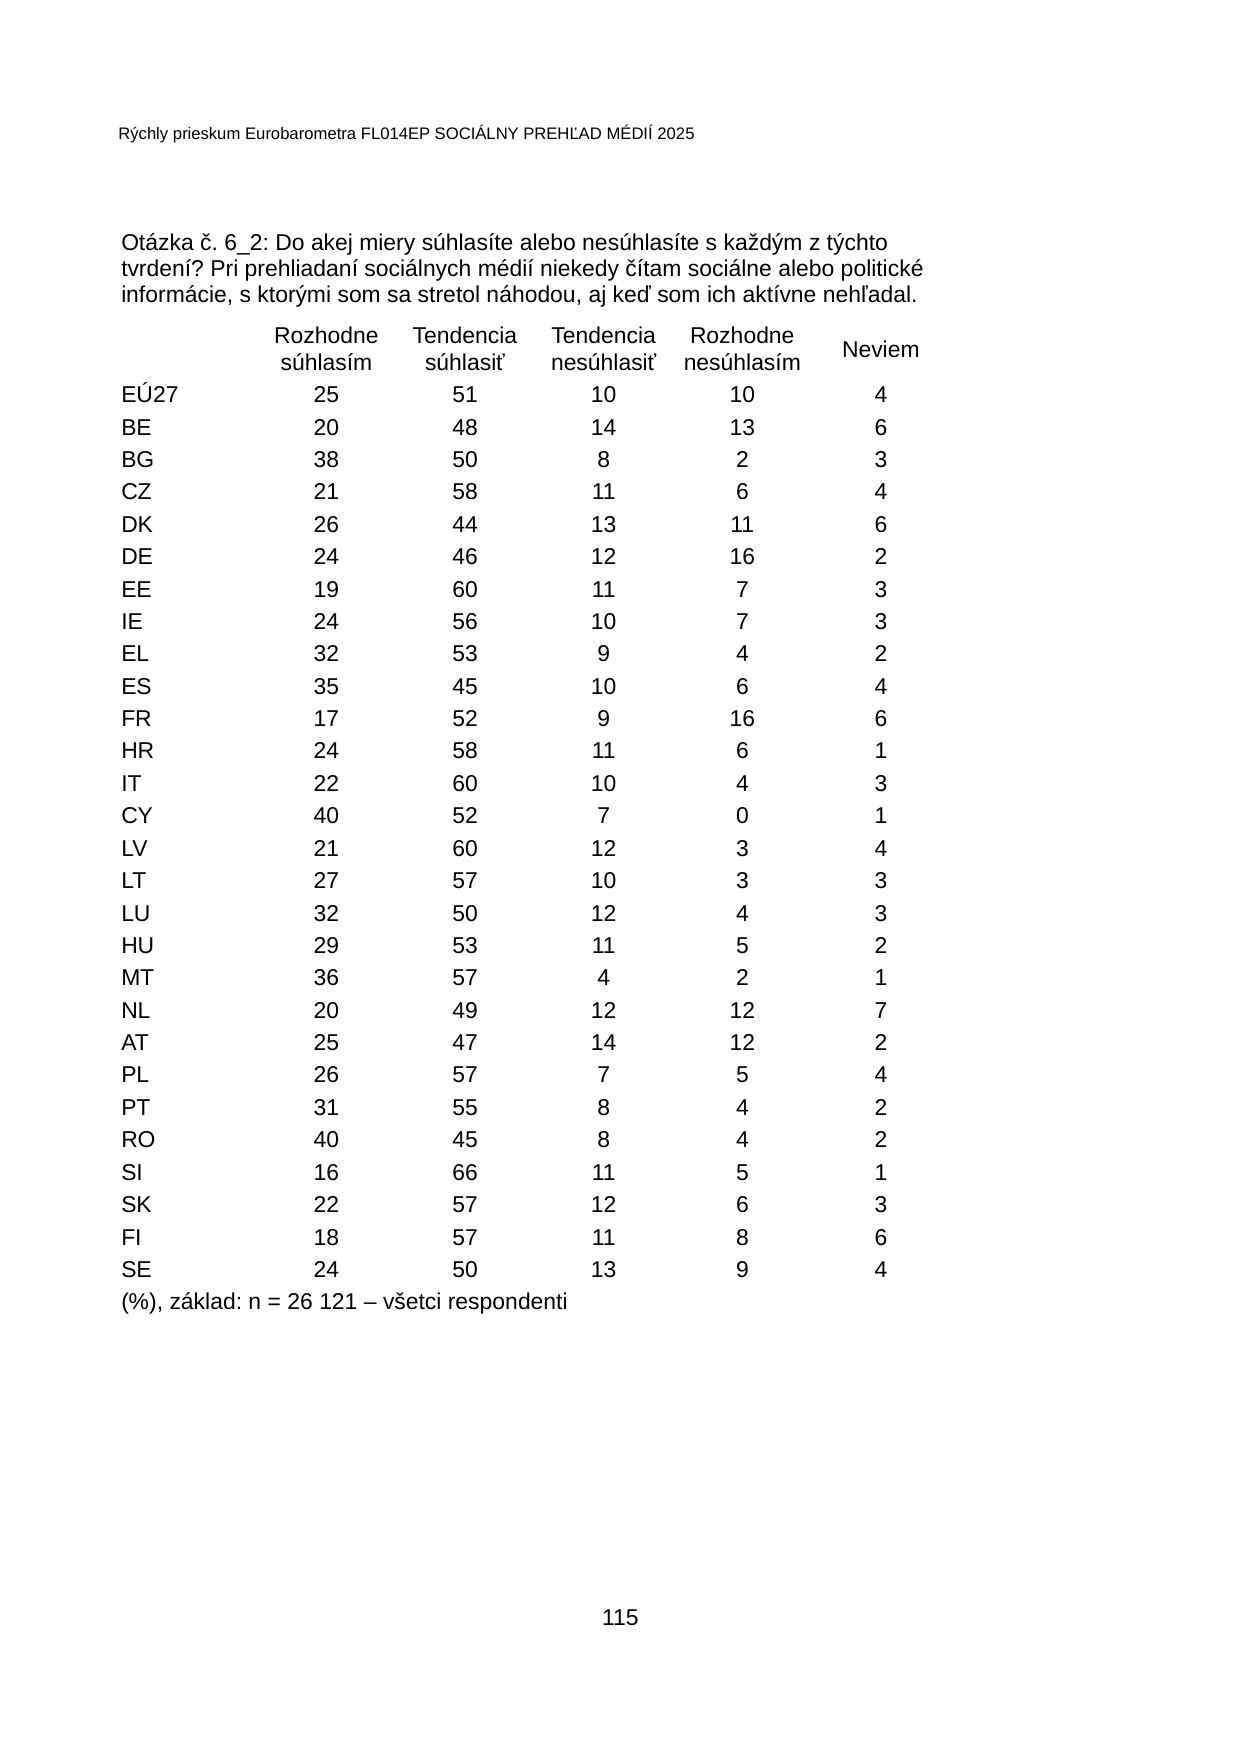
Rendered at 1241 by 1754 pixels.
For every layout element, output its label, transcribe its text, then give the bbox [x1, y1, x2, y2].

table_cell 4 [534, 961, 673, 994]
table_cell 44 [395, 508, 534, 540]
table_cell 53 [395, 637, 534, 670]
table_cell 14 [534, 411, 673, 443]
table_cell 57 [395, 864, 534, 896]
table_cell 2 [811, 1091, 950, 1123]
table_cell 35 [257, 670, 395, 702]
table_cell 2 [811, 1123, 950, 1156]
table_cell PT [118, 1091, 257, 1123]
table_cell BE [118, 411, 257, 443]
table_cell 6 [811, 508, 950, 540]
table_cell 4 [811, 1253, 950, 1285]
table_cell 2 [811, 1026, 950, 1058]
table_cell 12 [534, 540, 673, 572]
table_cell 2 [811, 637, 950, 670]
table_cell 50 [395, 443, 534, 475]
table_cell 21 [257, 475, 395, 508]
table_cell 19 [257, 573, 395, 605]
table_cell 57 [395, 1188, 534, 1220]
table_cell 8 [534, 443, 673, 475]
table_cell CY [118, 799, 257, 832]
table_cell 3 [673, 864, 811, 896]
table_cell 24 [257, 1253, 395, 1285]
table_cell 31 [257, 1091, 395, 1123]
table_cell 4 [811, 670, 950, 702]
table_cell 4 [811, 475, 950, 508]
table_cell 12 [673, 1026, 811, 1058]
table_cell 8 [673, 1220, 811, 1253]
table_cell FR [118, 702, 257, 734]
table_cell 22 [257, 767, 395, 799]
table_cell 7 [534, 799, 673, 832]
table_cell 13 [673, 411, 811, 443]
table_cell 16 [257, 1156, 395, 1188]
table_cell 5 [673, 929, 811, 961]
table_cell 3 [811, 767, 950, 799]
table_cell 60 [395, 832, 534, 864]
table_cell 11 [534, 475, 673, 508]
table_cell 66 [395, 1156, 534, 1188]
table_cell IT [118, 767, 257, 799]
table_cell 40 [257, 799, 395, 832]
table_cell 26 [257, 508, 395, 540]
table_cell 24 [257, 540, 395, 572]
table_cell EE [118, 573, 257, 605]
table_cell 6 [673, 1188, 811, 1220]
table_cell 3 [811, 605, 950, 637]
table_cell 51 [395, 378, 534, 411]
table_cell 48 [395, 411, 534, 443]
table_cell 9 [534, 637, 673, 670]
table_cell ES [118, 670, 257, 702]
table_cell 46 [395, 540, 534, 572]
table_cell (%), základ: n = 26 121 – všetci respondenti [118, 1285, 950, 1318]
table_cell 10 [673, 378, 811, 411]
table_cell 3 [811, 1188, 950, 1220]
table_cell 50 [395, 896, 534, 929]
table_cell 57 [395, 961, 534, 994]
table_cell 1 [811, 1156, 950, 1188]
table_cell DE [118, 540, 257, 572]
table_cell 47 [395, 1026, 534, 1058]
table_cell CZ [118, 475, 257, 508]
table_cell 12 [534, 1188, 673, 1220]
table_cell 22 [257, 1188, 395, 1220]
table_cell 49 [395, 994, 534, 1026]
table_cell 1 [811, 799, 950, 832]
table_cell 32 [257, 637, 395, 670]
table_cell LU [118, 896, 257, 929]
table_cell 57 [395, 1059, 534, 1091]
table_cell 58 [395, 735, 534, 767]
table_cell BG [118, 443, 257, 475]
table_cell 26 [257, 1059, 395, 1091]
table_cell 25 [257, 1026, 395, 1058]
table_cell 5 [673, 1059, 811, 1091]
table_cell 2 [811, 929, 950, 961]
table_cell 2 [673, 443, 811, 475]
table_cell 16 [673, 702, 811, 734]
table_cell 12 [673, 994, 811, 1026]
table_cell 2 [673, 961, 811, 994]
table_cell 29 [257, 929, 395, 961]
table_cell 55 [395, 1091, 534, 1123]
table_cell 6 [811, 411, 950, 443]
table_cell SI [118, 1156, 257, 1188]
table_cell 3 [811, 864, 950, 896]
table_cell 7 [673, 573, 811, 605]
table_cell 52 [395, 799, 534, 832]
table_cell 10 [534, 864, 673, 896]
table_cell 17 [257, 702, 395, 734]
table_cell HR [118, 735, 257, 767]
table_cell 7 [673, 605, 811, 637]
table_cell 7 [811, 994, 950, 1026]
table_cell 3 [811, 573, 950, 605]
table_cell 60 [395, 573, 534, 605]
table_cell 4 [673, 767, 811, 799]
table_cell IE [118, 605, 257, 637]
table_cell 0 [673, 799, 811, 832]
table_cell 40 [257, 1123, 395, 1156]
table_cell 18 [257, 1220, 395, 1253]
table_cell 2 [811, 540, 950, 572]
table_cell 36 [257, 961, 395, 994]
table_cell 13 [534, 1253, 673, 1285]
table_cell MT [118, 961, 257, 994]
table_cell 4 [673, 637, 811, 670]
table_cell 32 [257, 896, 395, 929]
table_cell 7 [534, 1059, 673, 1091]
table_cell NL [118, 994, 257, 1026]
table_cell 20 [257, 994, 395, 1026]
table_cell 11 [534, 929, 673, 961]
table_cell RO [118, 1123, 257, 1156]
table_cell 3 [811, 443, 950, 475]
table_cell 14 [534, 1026, 673, 1058]
table_cell 56 [395, 605, 534, 637]
table_cell 24 [257, 605, 395, 637]
table_cell 3 [811, 896, 950, 929]
table_cell Rozhodne súhlasím [257, 320, 395, 378]
table_cell AT [118, 1026, 257, 1058]
table_cell 4 [811, 1059, 950, 1091]
table_cell 10 [534, 767, 673, 799]
table_cell 10 [534, 670, 673, 702]
table_cell 4 [673, 1091, 811, 1123]
table_cell 21 [257, 832, 395, 864]
table_cell 12 [534, 832, 673, 864]
table_cell 4 [811, 832, 950, 864]
table_cell EL [118, 637, 257, 670]
table_cell 10 [534, 605, 673, 637]
table_cell 10 [534, 378, 673, 411]
table_cell 3 [673, 832, 811, 864]
table_cell 1 [811, 961, 950, 994]
table_cell HU [118, 929, 257, 961]
table_cell Neviem [811, 320, 950, 378]
table_cell 8 [534, 1123, 673, 1156]
table_cell Tendencia súhlasiť [395, 320, 534, 378]
table_cell SE [118, 1253, 257, 1285]
table_cell 4 [673, 896, 811, 929]
table_cell 11 [534, 1156, 673, 1188]
table_cell 12 [534, 896, 673, 929]
table_cell 50 [395, 1253, 534, 1285]
table_cell LT [118, 864, 257, 896]
table_header Otázka č. 6_2: Do akej miery súhlasíte alebo nesúhlasíte s každým z týchto tvrdení? Pri prehliadaní sociálnych médií niekedy čítam sociálne alebo politické informácie, s ktorými som sa stretol náhodou, aj keď som ich aktívne nehľadal. [118, 217, 950, 319]
table_cell 57 [395, 1220, 534, 1253]
table_cell 60 [395, 767, 534, 799]
table_cell 52 [395, 702, 534, 734]
table_cell PL [118, 1059, 257, 1091]
table_cell SK [118, 1188, 257, 1220]
table_cell 6 [673, 475, 811, 508]
table_cell 45 [395, 1123, 534, 1156]
table_cell DK [118, 508, 257, 540]
table_cell 4 [811, 378, 950, 411]
table_cell 6 [811, 1220, 950, 1253]
table_cell 11 [534, 735, 673, 767]
table_cell 8 [534, 1091, 673, 1123]
table_cell 13 [534, 508, 673, 540]
table_cell 6 [673, 670, 811, 702]
table_cell 16 [673, 540, 811, 572]
table_cell 45 [395, 670, 534, 702]
table_cell 38 [257, 443, 395, 475]
table_cell FI [118, 1220, 257, 1253]
table_cell 20 [257, 411, 395, 443]
table_cell Rozhodne nesúhlasím [673, 320, 811, 378]
table_cell 25 [257, 378, 395, 411]
table_cell 9 [534, 702, 673, 734]
table_cell 9 [673, 1253, 811, 1285]
table_cell 6 [811, 702, 950, 734]
table_cell 11 [534, 1220, 673, 1253]
table_cell 4 [673, 1123, 811, 1156]
table_cell 58 [395, 475, 534, 508]
table_cell Tendencia nesúhlasiť [534, 320, 673, 378]
table_cell 27 [257, 864, 395, 896]
table_cell EÚ27 [118, 378, 257, 411]
table_cell 53 [395, 929, 534, 961]
table_cell 11 [534, 573, 673, 605]
table_cell 5 [673, 1156, 811, 1188]
table_cell LV [118, 832, 257, 864]
table_cell 24 [257, 735, 395, 767]
table_cell [118, 320, 257, 378]
table_cell 6 [673, 735, 811, 767]
table_cell 11 [673, 508, 811, 540]
table_cell 12 [534, 994, 673, 1026]
table_cell 1 [811, 735, 950, 767]
